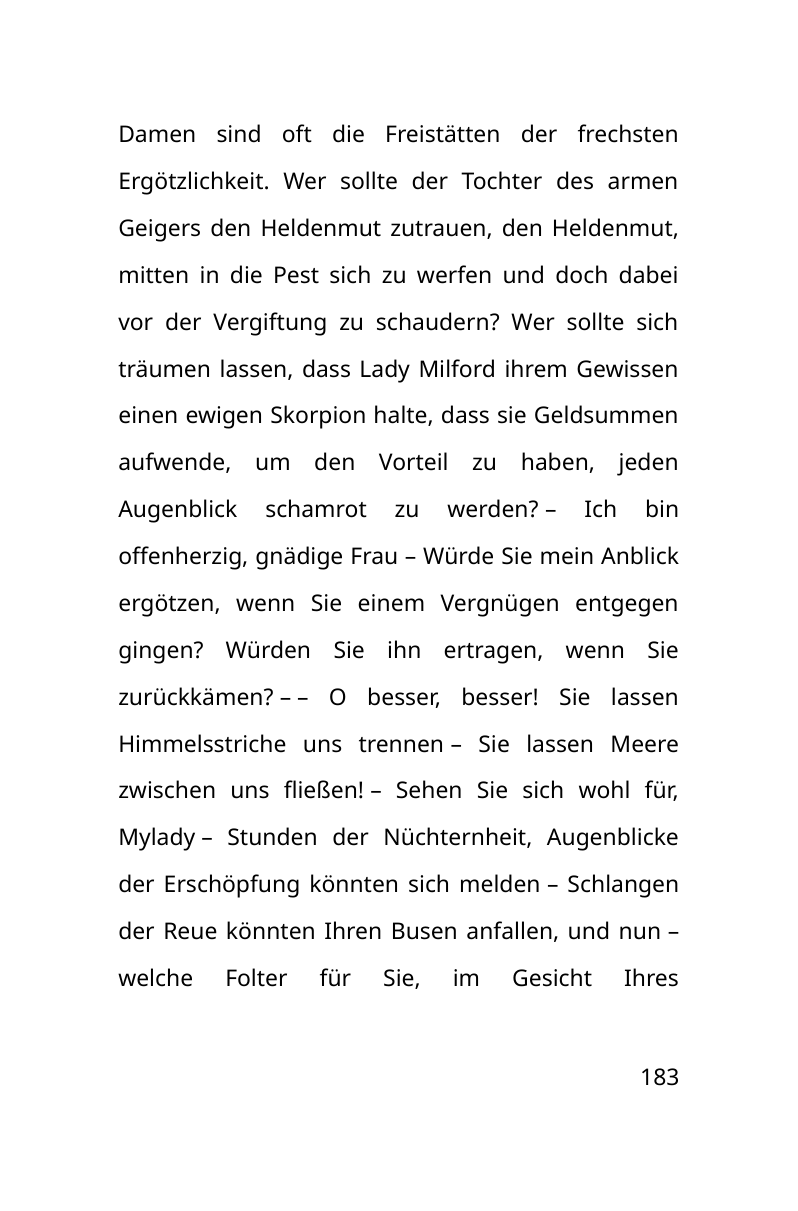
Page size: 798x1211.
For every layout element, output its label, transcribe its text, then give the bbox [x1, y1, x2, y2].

text Damen sind oft die Freistätten der frechsten Ergötzlichkeit. Wer sollte der Tochter des armen Geigers den Heldenmut zutrauen, den Heldenmut, mitten in die Pest sich zu werfen und doch dabei vor der Vergiftung zu schaudern? Wer sollte sich träumen lassen, dass Lady Milford ihrem Gewissen einen ewigen Skorpion halte, dass sie Geldsummen aufwende, um den Vorteil zu haben, jeden Augenblick schamrot zu werden? – Ich bin offenherzig, gnädige Frau – Würde Sie mein Anblick ergötzen, wenn Sie einem Vergnügen entgegen gingen? Würden Sie ihn ertragen, wenn Sie zurückkämen? – – O besser, besser! Sie lassen Himmelsstriche uns trennen – Sie lassen Meere zwischen uns fließen! – Sehen Sie sich wohl für, Mylady – Stunden der Nüchternheit, Augenblicke der Erschöpfung könnten sich melden – Schlangen der Reue könnten Ihren Busen anfallen, und nun – welche Folter für Sie, im Gesicht Ihres [118, 118, 679, 993]
